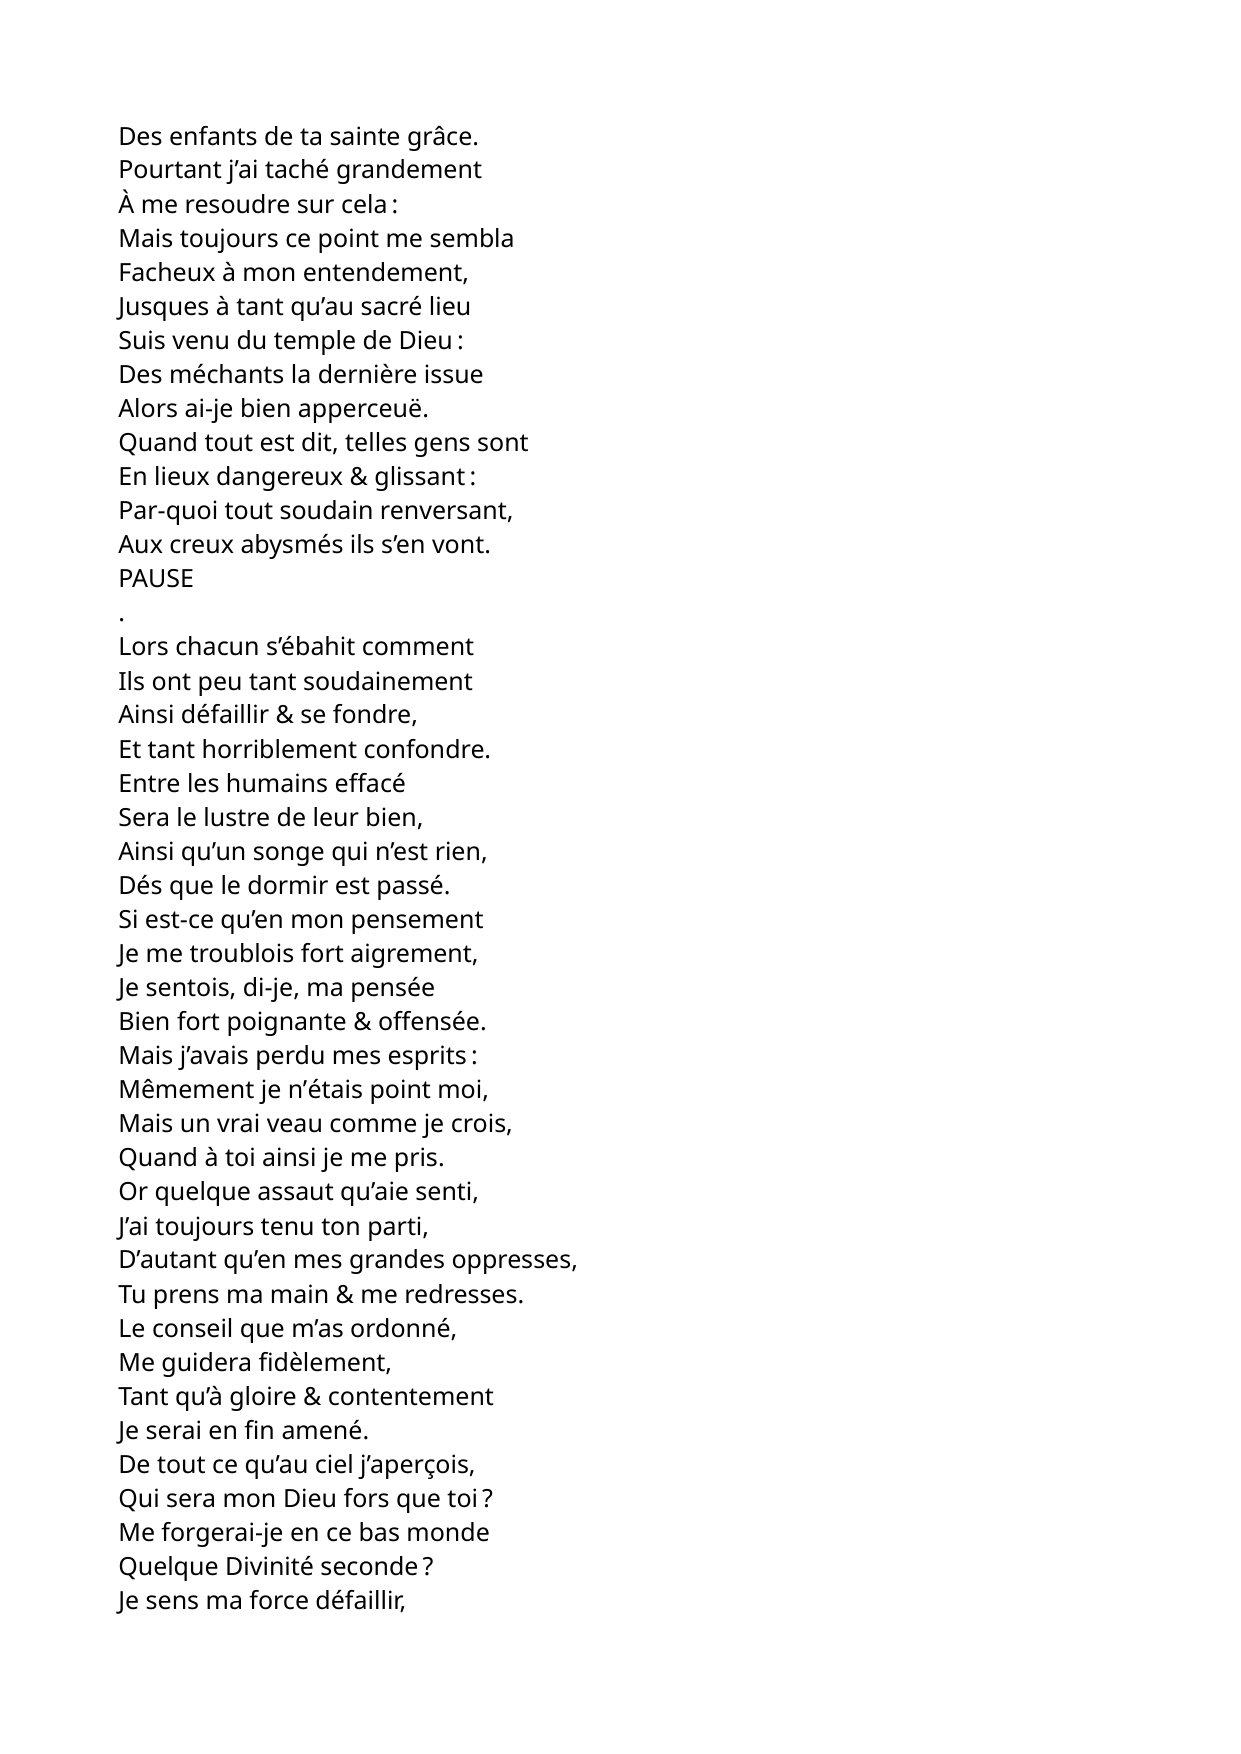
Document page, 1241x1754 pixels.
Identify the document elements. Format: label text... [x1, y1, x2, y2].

text Je sens ma force défaillir, [118, 1583, 1122, 1617]
text . [118, 595, 1122, 629]
text Facheux à mon entendement, [118, 254, 1122, 288]
text Ainsi qu’un songe qui n’est rien, [118, 833, 1122, 867]
text Aux creux abysmés ils s’en vont. [118, 527, 1122, 561]
text Entre les humains effacé [118, 765, 1122, 799]
text Me forgerai-je en ce bas monde [118, 1515, 1122, 1549]
text Pourtant j’ai taché grandement [118, 152, 1122, 186]
text Et tant horriblement confondre. [118, 731, 1122, 765]
text Je me troublois fort aigrement, [118, 936, 1122, 970]
text Mais j’avais perdu mes esprits : [118, 1038, 1122, 1072]
text Bien fort poignante & offensée. [118, 1004, 1122, 1038]
text Lors chacun s’ébahit comment [118, 629, 1122, 663]
text Je sentois, di-je, ma pensée [118, 970, 1122, 1004]
text Quand tout est dit, telles gens sont [118, 425, 1122, 459]
text Par-quoi tout soudain renversant, [118, 493, 1122, 527]
text Si est-ce qu’en mon pensement [118, 902, 1122, 936]
text À me resoudre sur cela : [118, 186, 1122, 220]
text Tant qu’à gloire & contentement [118, 1378, 1122, 1412]
text Des enfants de ta sainte grâce. [118, 118, 1122, 152]
text Alors ai-je bien apperceuë. [118, 391, 1122, 425]
text D’autant qu’en mes grandes oppresses, [118, 1242, 1122, 1276]
text Sera le lustre de leur bien, [118, 799, 1122, 833]
text Suis venu du temple de Dieu : [118, 322, 1122, 357]
text Jusques à tant qu’au sacré lieu [118, 288, 1122, 322]
text Or quelque assaut qu’aie senti, [118, 1174, 1122, 1208]
text Dés que le dormir est passé. [118, 867, 1122, 902]
text De tout ce qu’au ciel j’aperçois, [118, 1447, 1122, 1481]
text Quand à toi ainsi je me pris. [118, 1140, 1122, 1174]
text En lieux dangereux & glissant : [118, 459, 1122, 493]
text Tu prens ma main & me redresses. [118, 1276, 1122, 1310]
text Mais toujours ce point me sembla [118, 220, 1122, 254]
text Mêmement je n’étais point moi, [118, 1072, 1122, 1106]
text Me guidera fidèlement, [118, 1344, 1122, 1378]
text Quelque Divinité seconde ? [118, 1549, 1122, 1583]
text Ils ont peu tant soudainement [118, 663, 1122, 697]
text Mais un vrai veau comme je crois, [118, 1106, 1122, 1140]
text Je serai en fin amené. [118, 1412, 1122, 1447]
text Ainsi défaillir & se fondre, [118, 697, 1122, 731]
text Qui sera mon Dieu fors que toi ? [118, 1481, 1122, 1515]
text Des méchants la dernière issue [118, 357, 1122, 391]
text J’ai toujours tenu ton parti, [118, 1208, 1122, 1242]
text Le conseil que m’as ordonné, [118, 1310, 1122, 1344]
text PAUSE [118, 561, 1122, 595]
